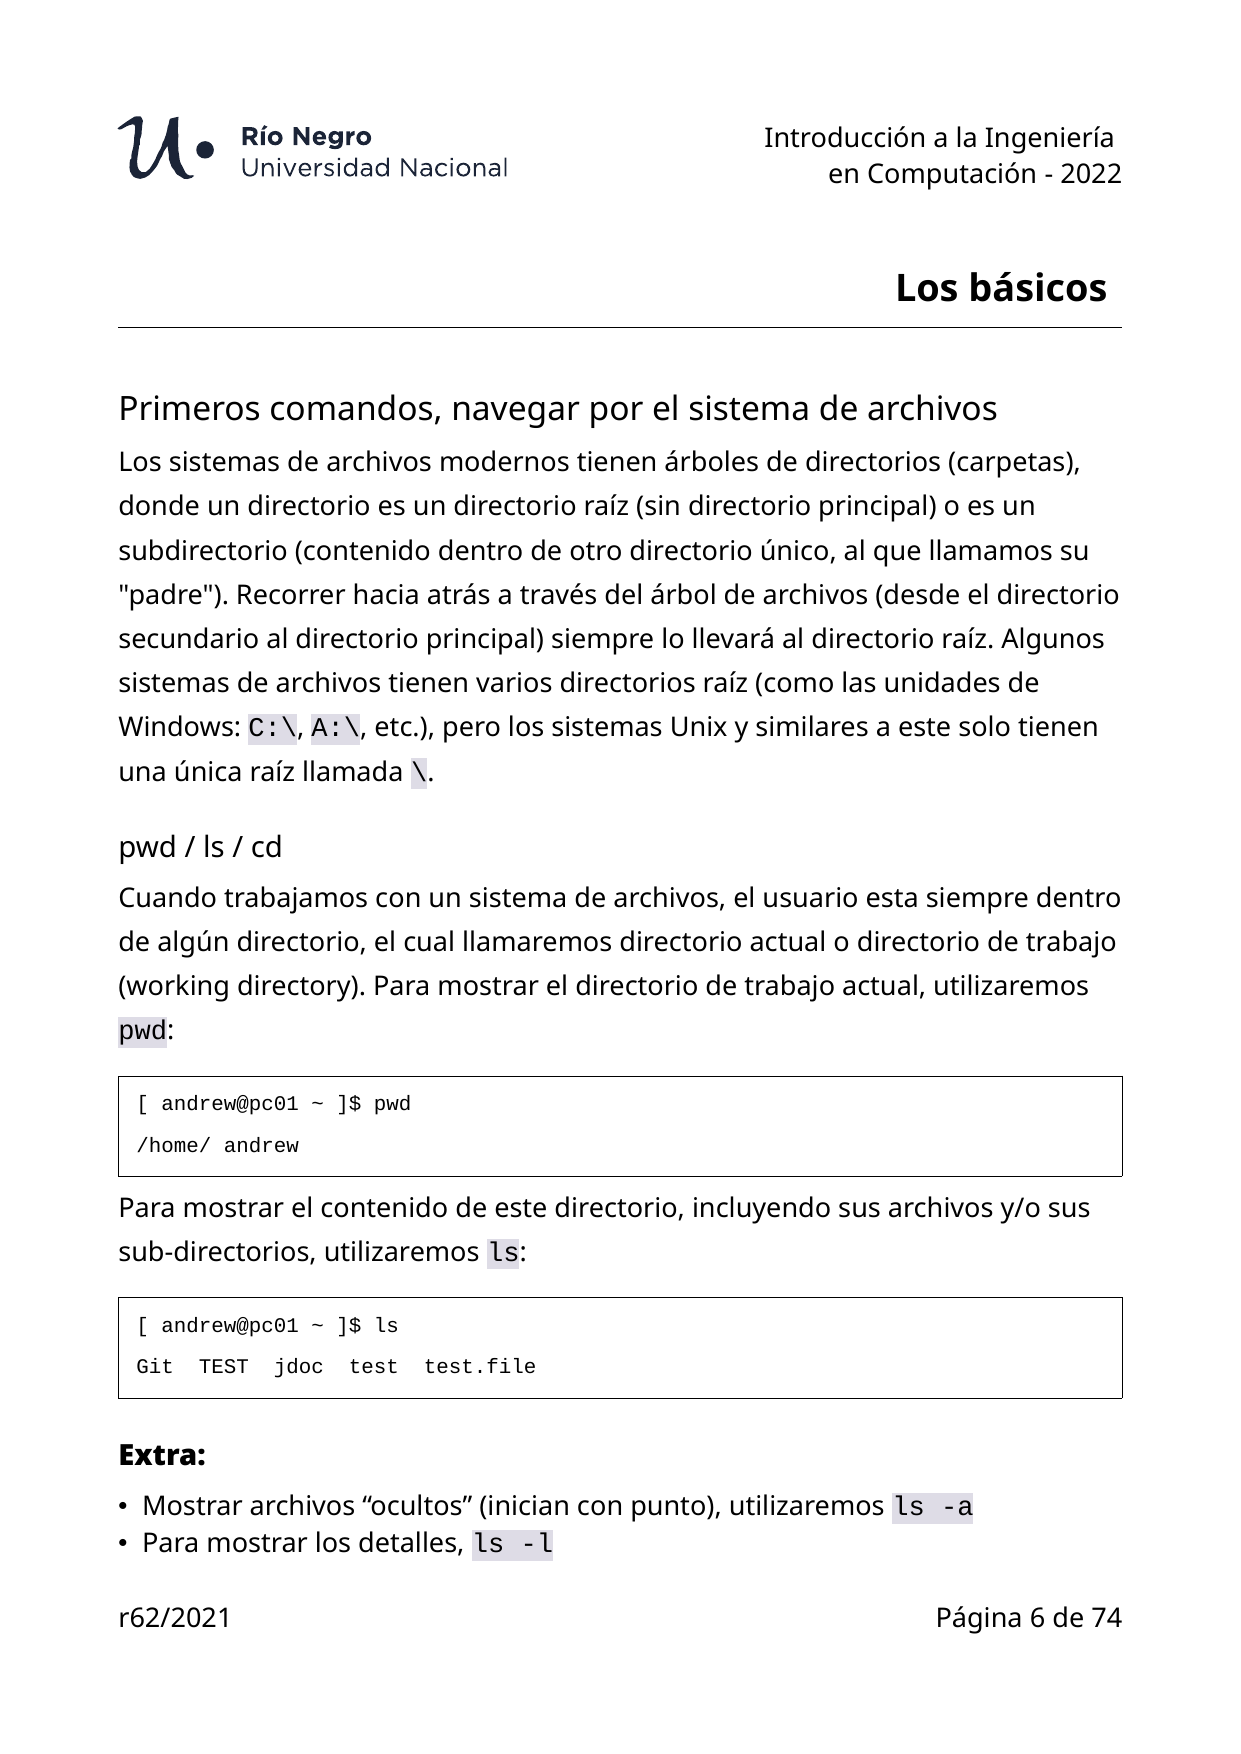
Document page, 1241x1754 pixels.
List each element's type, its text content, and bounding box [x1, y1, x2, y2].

text Git TEST jdoc test test.file [119, 1338, 1122, 1398]
subtitle Extra: [118, 1434, 1122, 1474]
text /home/ andrew [119, 1117, 1122, 1176]
text Para mostrar el contenido de este directorio, incluyendo sus archivos y/o sus sub-directorios, utilizaremos ls: [118, 1188, 1122, 1269]
list Mostrar archivos “ocultos” (inician con punto), utilizaremos ls -a [118, 1487, 1122, 1524]
text [ andrew@pc01 ~ ]$ ls [119, 1298, 1122, 1338]
list Para mostrar los detalles, ls -l [118, 1524, 1122, 1561]
text [ andrew@pc01 ~ ]$ pwd [119, 1077, 1122, 1117]
text Los sistemas de archivos modernos tienen árboles de directorios (carpetas), donde un directorio es un directorio raíz (sin directorio principal) o es un subdirectorio (contenido dentro de otro directorio único, al que llamamos su "padre"). Recorrer hacia atrás a través del árbol de archivos (desde el directorio secundario al directorio principal) siempre lo llevará al directorio raíz. Algunos sistemas de archivos tienen varios directorios raíz (como las unidades de Windows: C:\, A:\, etc.), pero los sistemas Unix y similares a este solo tienen una única raíz llamada \. [118, 443, 1122, 789]
subtitle pwd / ls / cd [118, 826, 1122, 866]
subtitle Primeros comandos, navegar por el sistema de archivos [118, 384, 1122, 430]
text Cuando trabajamos con un sistema de archivos, el usuario esta siempre dentro de algún directorio, el cual llamaremos directorio actual o directorio de trabajo (working directory). Para mostrar el directorio de trabajo actual, utilizaremos pwd: [118, 878, 1122, 1048]
